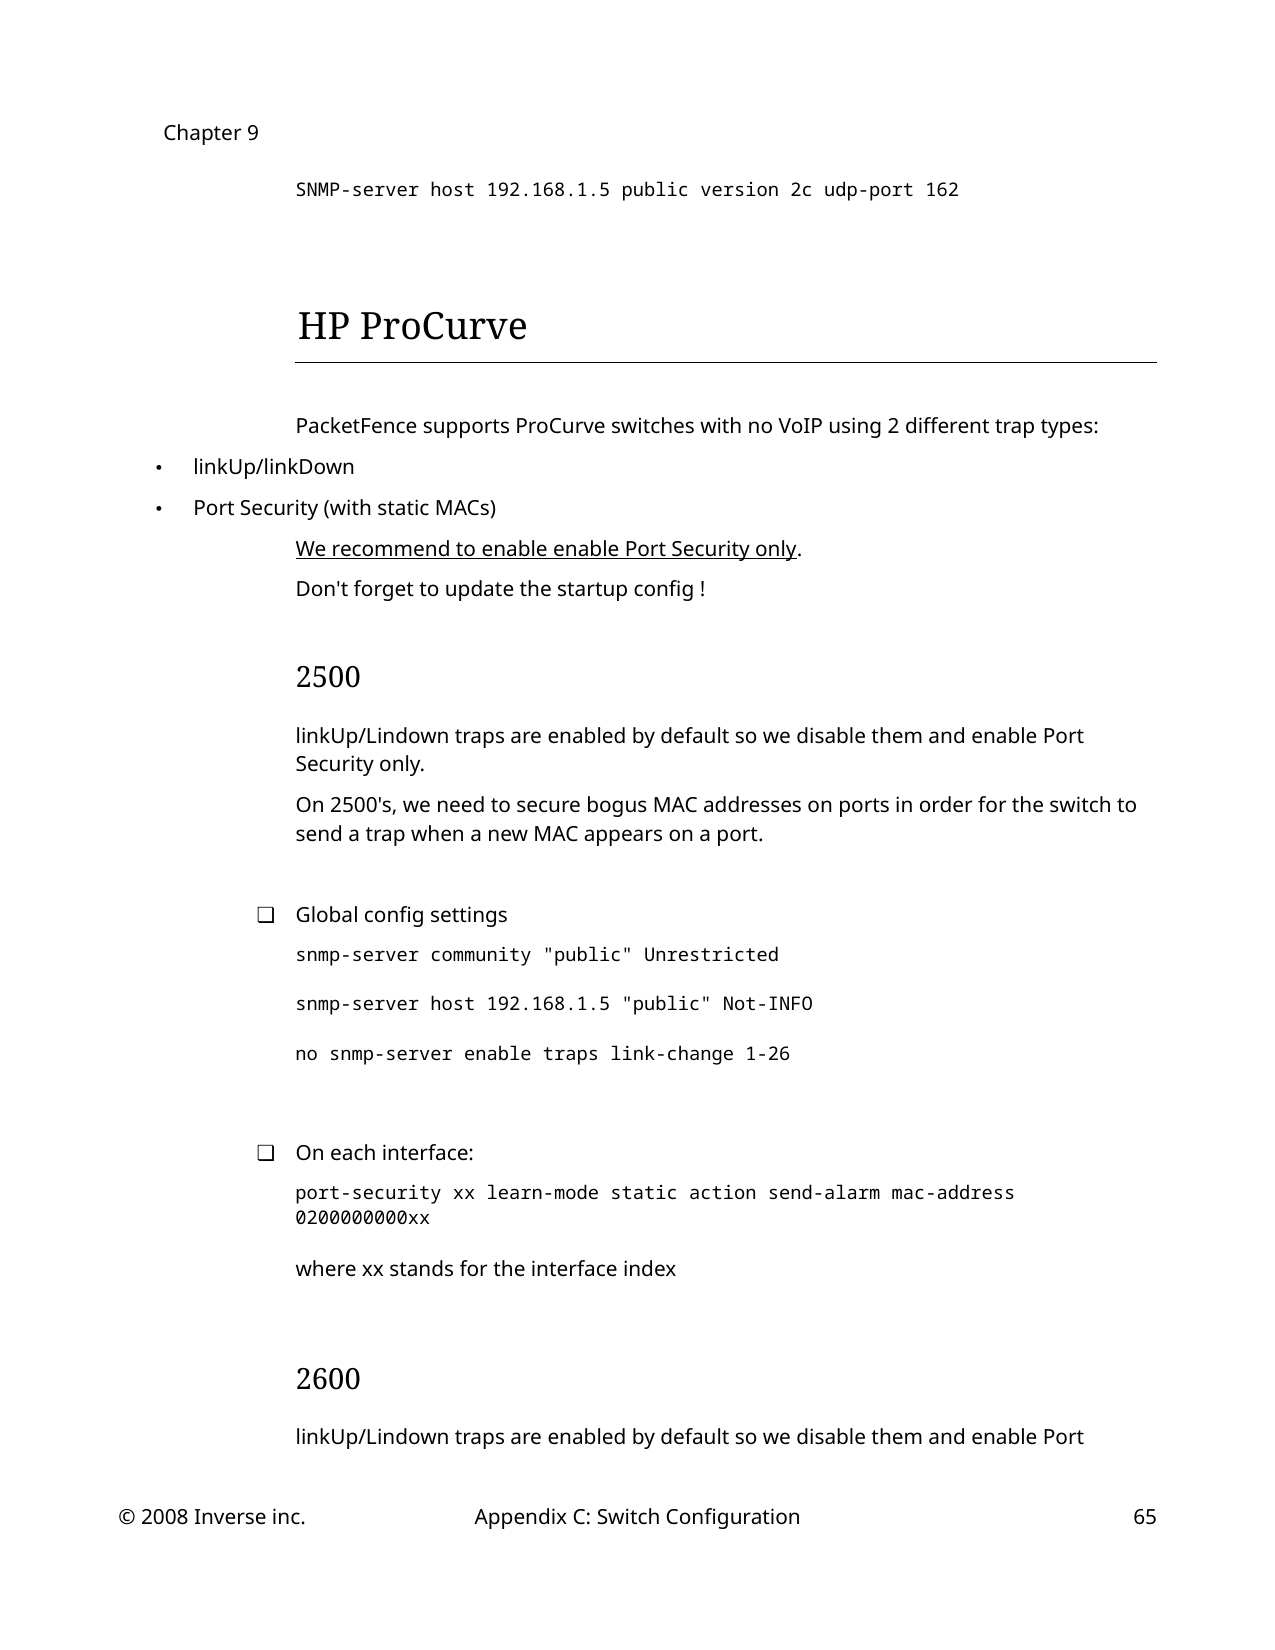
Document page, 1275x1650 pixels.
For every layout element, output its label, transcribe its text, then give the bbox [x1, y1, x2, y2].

text where xx stands for the interface index [295, 1254, 1157, 1282]
text linkUp/Lindown traps are enabled by default so we disable them and enable Port [295, 1422, 1157, 1451]
text linkUp/Lindown traps are enabled by default so we disable them and enable Port Security only. [295, 721, 1157, 778]
list Port Security (with static MACs) [156, 493, 1157, 521]
subtitle 2600 [295, 1358, 1157, 1398]
list ❏ Global config settings [256, 901, 1157, 929]
list ❏ On each interface: [256, 1138, 1157, 1167]
text On 2500's, we need to secure bogus MAC addresses on ports in order for the switch to send a trap when a new MAC appears on a port. [295, 790, 1157, 847]
text no snmp-server enable traps link-change 1-26 [295, 1040, 1157, 1065]
text snmp-server host 192.168.1.5 "public" Not-INFO [295, 991, 1157, 1016]
text Don't forget to update the startup config ! [295, 574, 1157, 603]
subtitle HP ProCurve [295, 299, 1157, 362]
subtitle 2500 [295, 656, 1157, 696]
list linkUp/linkDown [156, 452, 1157, 480]
text PacketFence supports ProCurve switches with no VoIP using 2 different trap types: [295, 411, 1157, 439]
text SNMP-server host 192.168.1.5 public version 2c udp-port 162 [295, 176, 1157, 202]
text port-security xx learn-mode static action send-alarm mac-address 0200000000xx [295, 1179, 1157, 1230]
text We recommend to enable enable Port Security only. [295, 534, 1157, 562]
text snmp-server community "public" Unrestricted [295, 942, 1157, 967]
